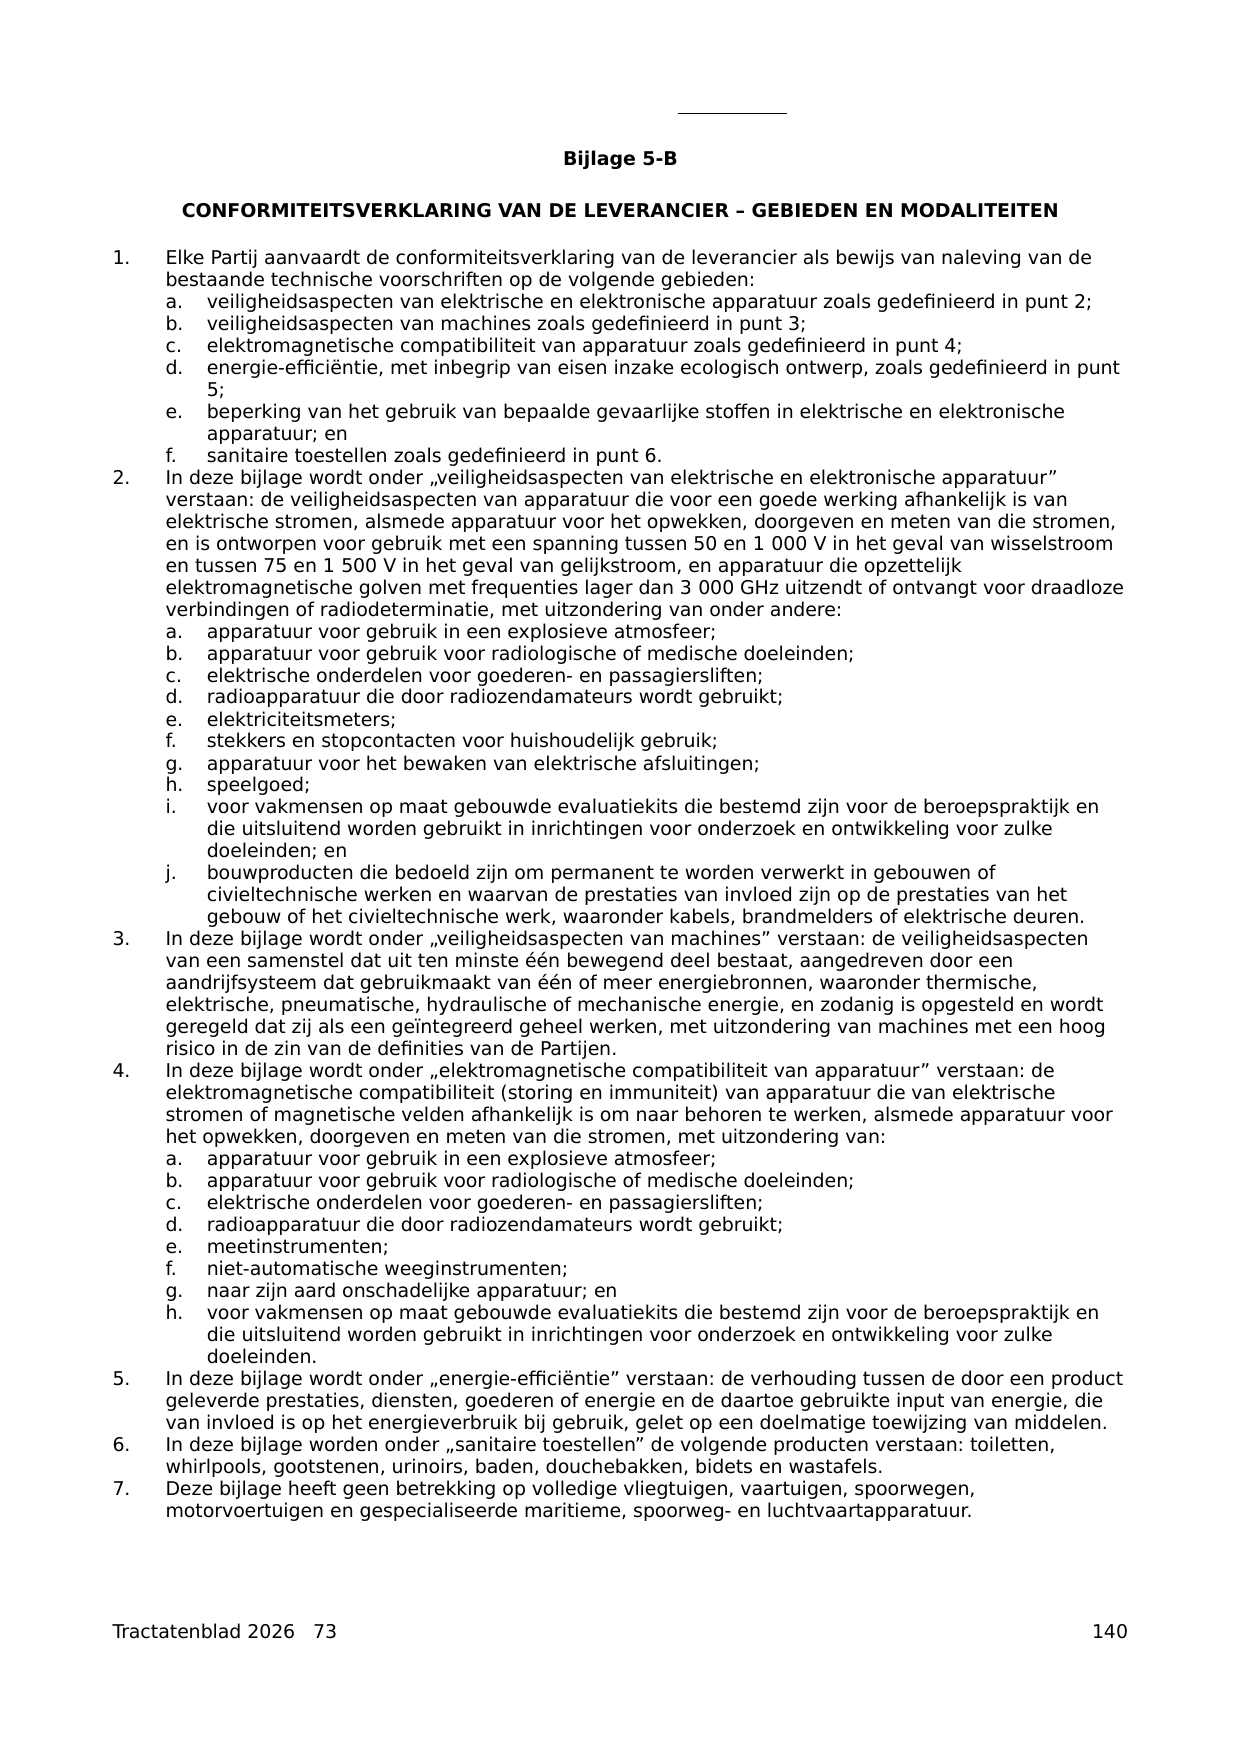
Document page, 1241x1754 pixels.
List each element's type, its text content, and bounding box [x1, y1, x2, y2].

text 2. In deze bijlage wordt onder „veiligheidsaspecten van elektrische en elektronische apparatuur” verstaan: de veiligheidsaspecten van apparatuur die voor een goede werking afhankelijk is van elektrische stromen, alsmede apparatuur voor het opwekken, doorgeven en meten van die stromen, en is ontworpen voor gebruik met een spanning tussen 50 en 1 000 V in het geval van wisselstroom en tussen 75 en 1 500 V in het geval van gelijkstroom, en apparatuur die opzettelijk elektromagnetische golven met frequenties lager dan 3 000 GHz uitzendt of ontvangt voor draadloze verbindingen of radiodeterminatie, met uitzondering van onder andere: [112, 467, 1128, 621]
text d. radioapparatuur die door radiozendamateurs wordt gebruikt; [165, 686, 1128, 708]
text 5. In deze bijlage wordt onder „energie-efficiëntie” verstaan: de verhouding tussen de door een product geleverde prestaties, diensten, goederen of energie en de daartoe gebruikte input van energie, die van invloed is op het energieverbruik bij gebruik, gelet op een doelmatige toewijzing van middelen. [112, 1368, 1128, 1434]
text e. elektriciteitsmeters; [165, 708, 1128, 730]
text b. apparatuur voor gebruik voor radiologische of medische doeleinden; [165, 642, 1128, 664]
text c. elektrische onderdelen voor goederen- en passagiersliften; [165, 1192, 1128, 1214]
text d. radioapparatuur die door radiozendamateurs wordt gebruikt; [165, 1214, 1128, 1236]
text a. apparatuur voor gebruik in een explosieve atmosfeer; [165, 1148, 1128, 1170]
text h. speelgoed; [165, 774, 1128, 796]
text c. elektrische onderdelen voor goederen- en passagiersliften; [165, 664, 1128, 686]
text c. elektromagnetische compatibiliteit van apparatuur zoals gedefinieerd in punt 4; [165, 335, 1128, 357]
text d. energie-efficiëntie, met inbegrip van eisen inzake ecologisch ontwerp, zoals gedefinieerd in punt 5; [165, 357, 1128, 401]
text 1. Elke Partij aanvaardt de conformiteitsverklaring van de leverancier als bewijs van naleving van de bestaande technische voorschriften op de volgende gebieden: [112, 247, 1128, 291]
text b. apparatuur voor gebruik voor radiologische of medische doeleinden; [165, 1170, 1128, 1192]
text f. niet-automatische weeginstrumenten; [165, 1258, 1128, 1280]
text g. apparatuur voor het bewaken van elektrische afsluitingen; [165, 752, 1128, 774]
text h. voor vakmensen op maat gebouwde evaluatiekits die bestemd zijn voor de beroepspraktijk en die uitsluitend worden gebruikt in inrichtingen voor onderzoek en ontwikkeling voor zulke doeleinden. [165, 1302, 1128, 1368]
text a. apparatuur voor gebruik in een explosieve atmosfeer; [165, 621, 1128, 642]
subtitle Bijlage 5-B [112, 148, 1128, 170]
text 6. In deze bijlage worden onder „sanitaire toestellen” de volgende producten verstaan: toiletten, whirlpools, gootstenen, urinoirs, baden, douchebakken, bidets en wastafels. [112, 1434, 1128, 1478]
text b. veiligheidsaspecten van machines zoals gedefinieerd in punt 3; [165, 313, 1128, 335]
text f. stekkers en stopcontacten voor huishoudelijk gebruik; [165, 730, 1128, 752]
text 4. In deze bijlage wordt onder „elektromagnetische compatibiliteit van apparatuur” verstaan: de elektromagnetische compatibiliteit (storing en immuniteit) van apparatuur die van elektrische stromen of magnetische velden afhankelijk is om naar behoren te werken, alsmede apparatuur voor het opwekken, doorgeven en meten van die stromen, met uitzondering van: [112, 1060, 1128, 1148]
text e. beperking van het gebruik van bepaalde gevaarlijke stoffen in elektrische en elektronische apparatuur; en [165, 401, 1128, 445]
subtitle CONFORMITEITSVERKLARING VAN DE LEVERANCIER – GEBIEDEN EN MODALITEITEN [112, 200, 1128, 222]
text e. meetinstrumenten; [165, 1236, 1128, 1258]
text j. bouwproducten die bedoeld zijn om permanent te worden verwerkt in gebouwen of civieltechnische werken en waarvan de prestaties van invloed zijn op de prestaties van het gebouw of het civieltechnische werk, waaronder kabels, brandmelders of elektrische deuren. [165, 862, 1128, 928]
text i. voor vakmensen op maat gebouwde evaluatiekits die bestemd zijn voor de beroepspraktijk en die uitsluitend worden gebruikt in inrichtingen voor onderzoek en ontwikkeling voor zulke doeleinden; en [165, 796, 1128, 862]
text 3. In deze bijlage wordt onder „veiligheidsaspecten van machines” verstaan: de veiligheidsaspecten van een samenstel dat uit ten minste één bewegend deel bestaat, aangedreven door een aandrijfsysteem dat gebruikmaakt van één of meer energiebronnen, waaronder thermische, elektrische, pneumatische, hydraulische of mechanische energie, en zodanig is opgesteld en wordt geregeld dat zij als een geïntegreerd geheel werken, met uitzondering van machines met een hoog risico in de zin van de definities van de Partijen. [112, 928, 1128, 1060]
text f. sanitaire toestellen zoals gedefinieerd in punt 6. [165, 445, 1128, 467]
text a. veiligheidsaspecten van elektrische en elektronische apparatuur zoals gedefinieerd in punt 2; [165, 291, 1128, 313]
text 7. Deze bijlage heeft geen betrekking op volledige vliegtuigen, vaartuigen, spoorwegen, motorvoertuigen en gespecialiseerde maritieme, spoorweg- en luchtvaartapparatuur. [112, 1478, 1128, 1522]
text g. naar zijn aard onschadelijke apparatuur; en [165, 1280, 1128, 1302]
